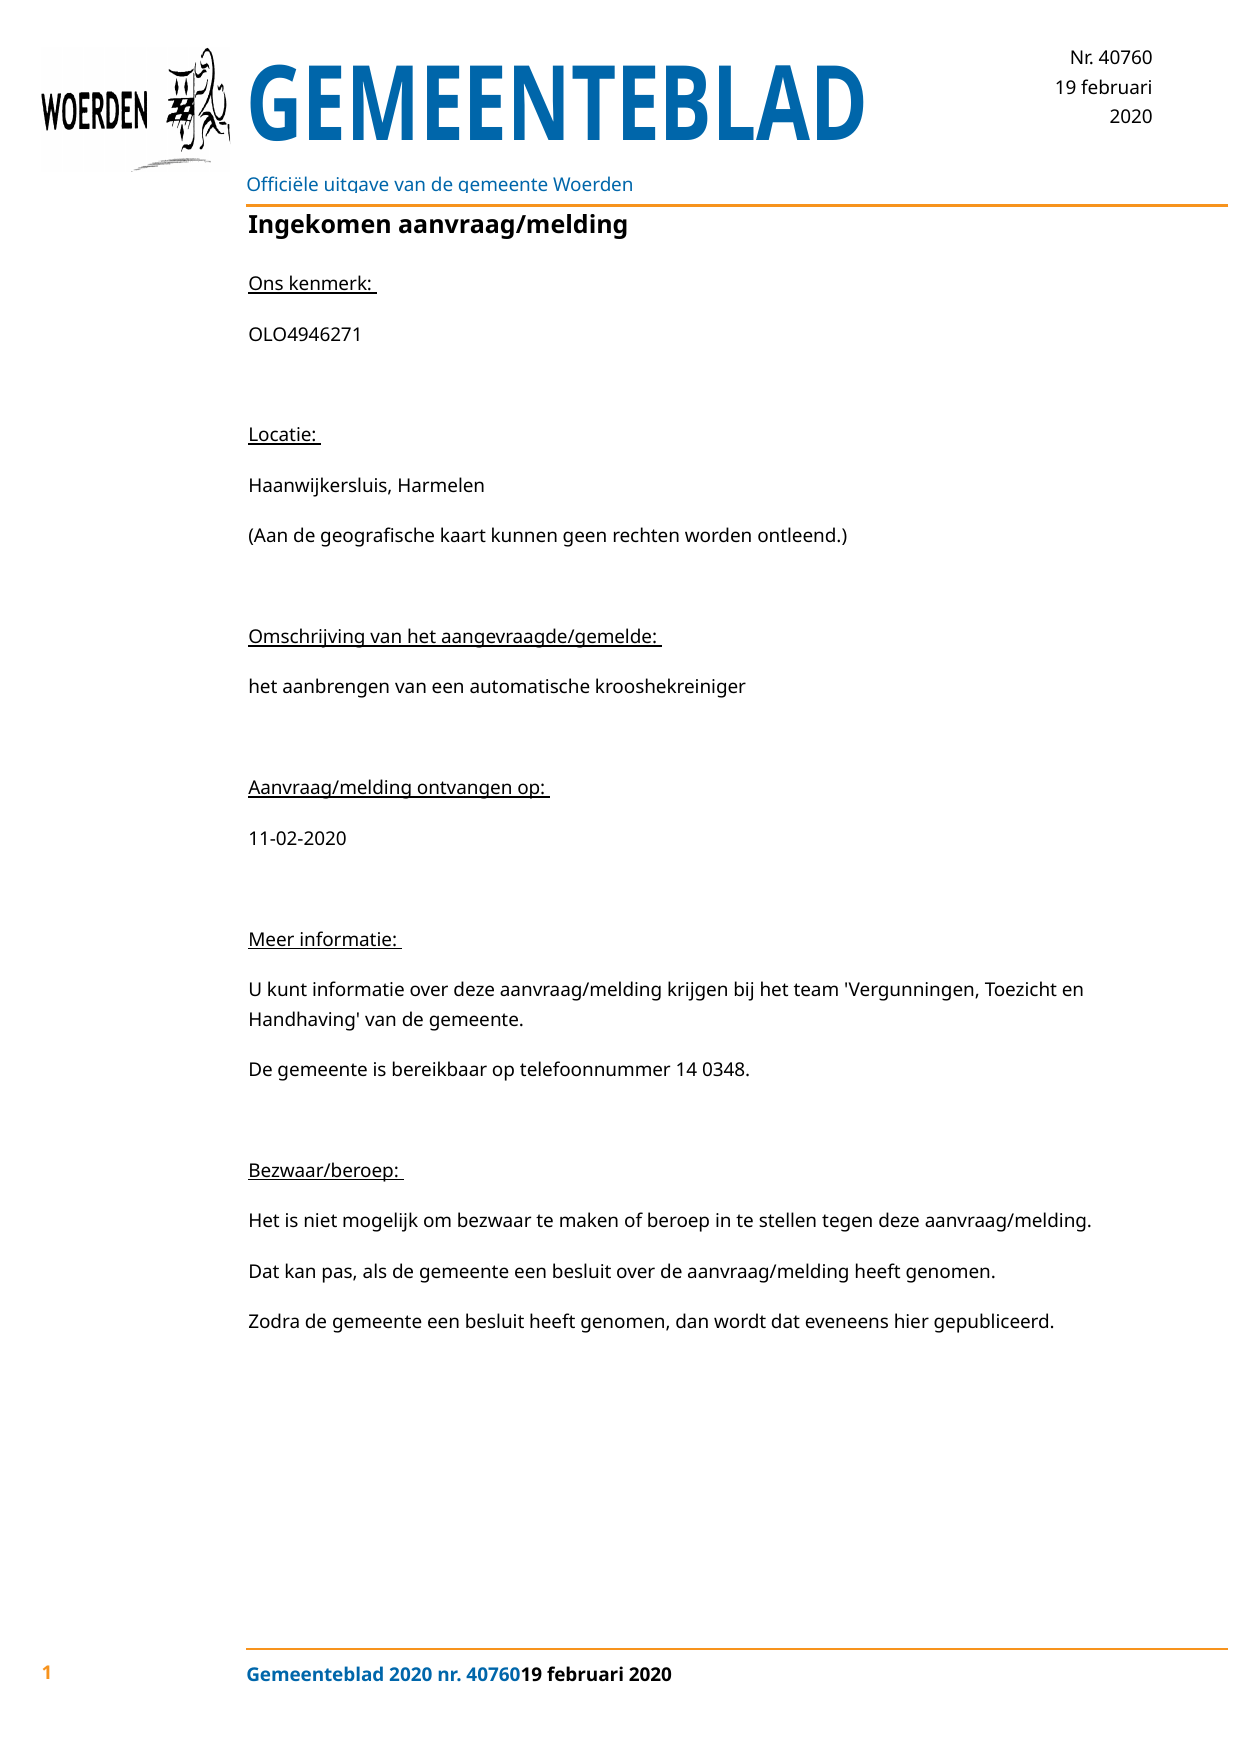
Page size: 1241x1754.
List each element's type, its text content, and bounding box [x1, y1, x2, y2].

text Ingekomen aanvraag/melding [248, 207, 1152, 241]
text De gemeente is bereikbaar op telefoonnummer 14 0348. [248, 1056, 1152, 1082]
text Ons kenmerk: [248, 270, 1152, 296]
text Locatie: [248, 422, 1152, 447]
text Het is niet mogelijk om bezwaar te maken of beroep in te stellen tegen deze aanvraag/melding. [248, 1207, 1152, 1233]
text Bezwaar/beroep: [248, 1157, 1152, 1183]
text OLO4946271 [248, 321, 1152, 346]
text het aanbrengen van een automatische krooshekreiniger [248, 674, 1152, 699]
text U kunt informatie over deze aanvraag/melding krijgen bij het team 'Vergunningen, Toezicht en Handhaving' van de gemeente. [248, 976, 1152, 1031]
text Aanvraag/melding ontvangen op: [248, 774, 1152, 800]
text Haanwijkersluis, Harmelen [248, 472, 1152, 498]
text Meer informatie: [248, 926, 1152, 951]
text Dat kan pas, als de gemeente een besluit over de aanvraag/melding heeft genomen. [248, 1258, 1152, 1283]
text 11-02-2020 [248, 825, 1152, 851]
picture [41, 47, 231, 172]
text Omschrijving van het aangevraagde/gemelde: [248, 623, 1152, 649]
text Zodra de gemeente een besluit heeft genomen, dan wordt dat eveneens hier gepubliceerd. [248, 1308, 1152, 1334]
text (Aan de geografische kaart kunnen geen rechten worden ontleend.) [248, 522, 1152, 548]
